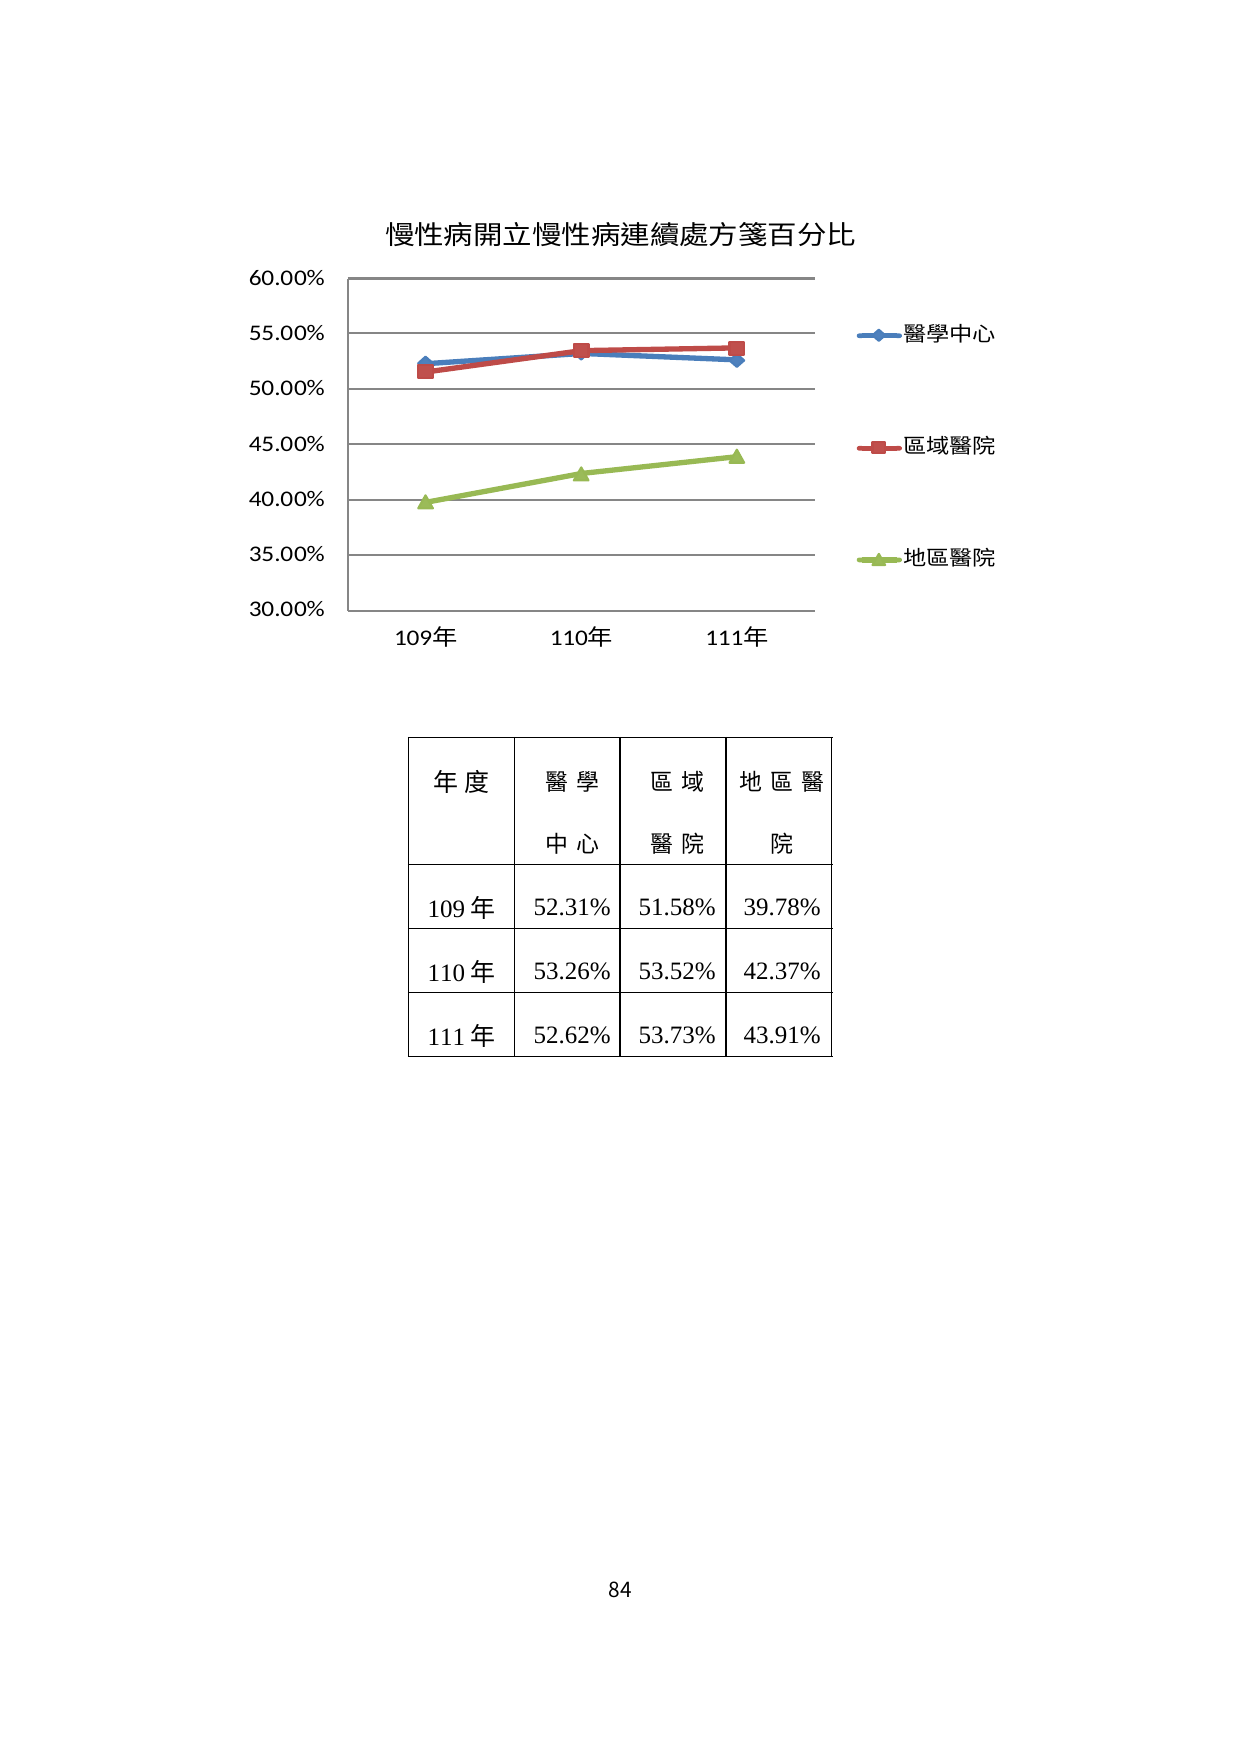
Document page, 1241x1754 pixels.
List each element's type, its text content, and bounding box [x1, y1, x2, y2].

table_cell 109年 [409, 865, 514, 927]
table_cell 111年 [409, 993, 514, 1056]
table_cell 110年 [409, 929, 514, 992]
table_cell 53.52% [621, 929, 725, 992]
table_header 地區醫院 [727, 738, 831, 863]
table_header 年度 [409, 738, 514, 863]
table_cell 52.31% [515, 865, 619, 927]
table_header 區域醫院 [621, 738, 725, 863]
table_cell 43.91% [727, 993, 831, 1056]
table_header 醫學中心 [515, 738, 619, 863]
table_cell 51.58% [621, 865, 725, 927]
table_cell 52.62% [515, 993, 619, 1056]
table_cell 39.78% [727, 865, 831, 927]
table_cell 53.26% [515, 929, 619, 992]
table_cell 53.73% [621, 993, 725, 1056]
table_cell 42.37% [727, 929, 831, 992]
